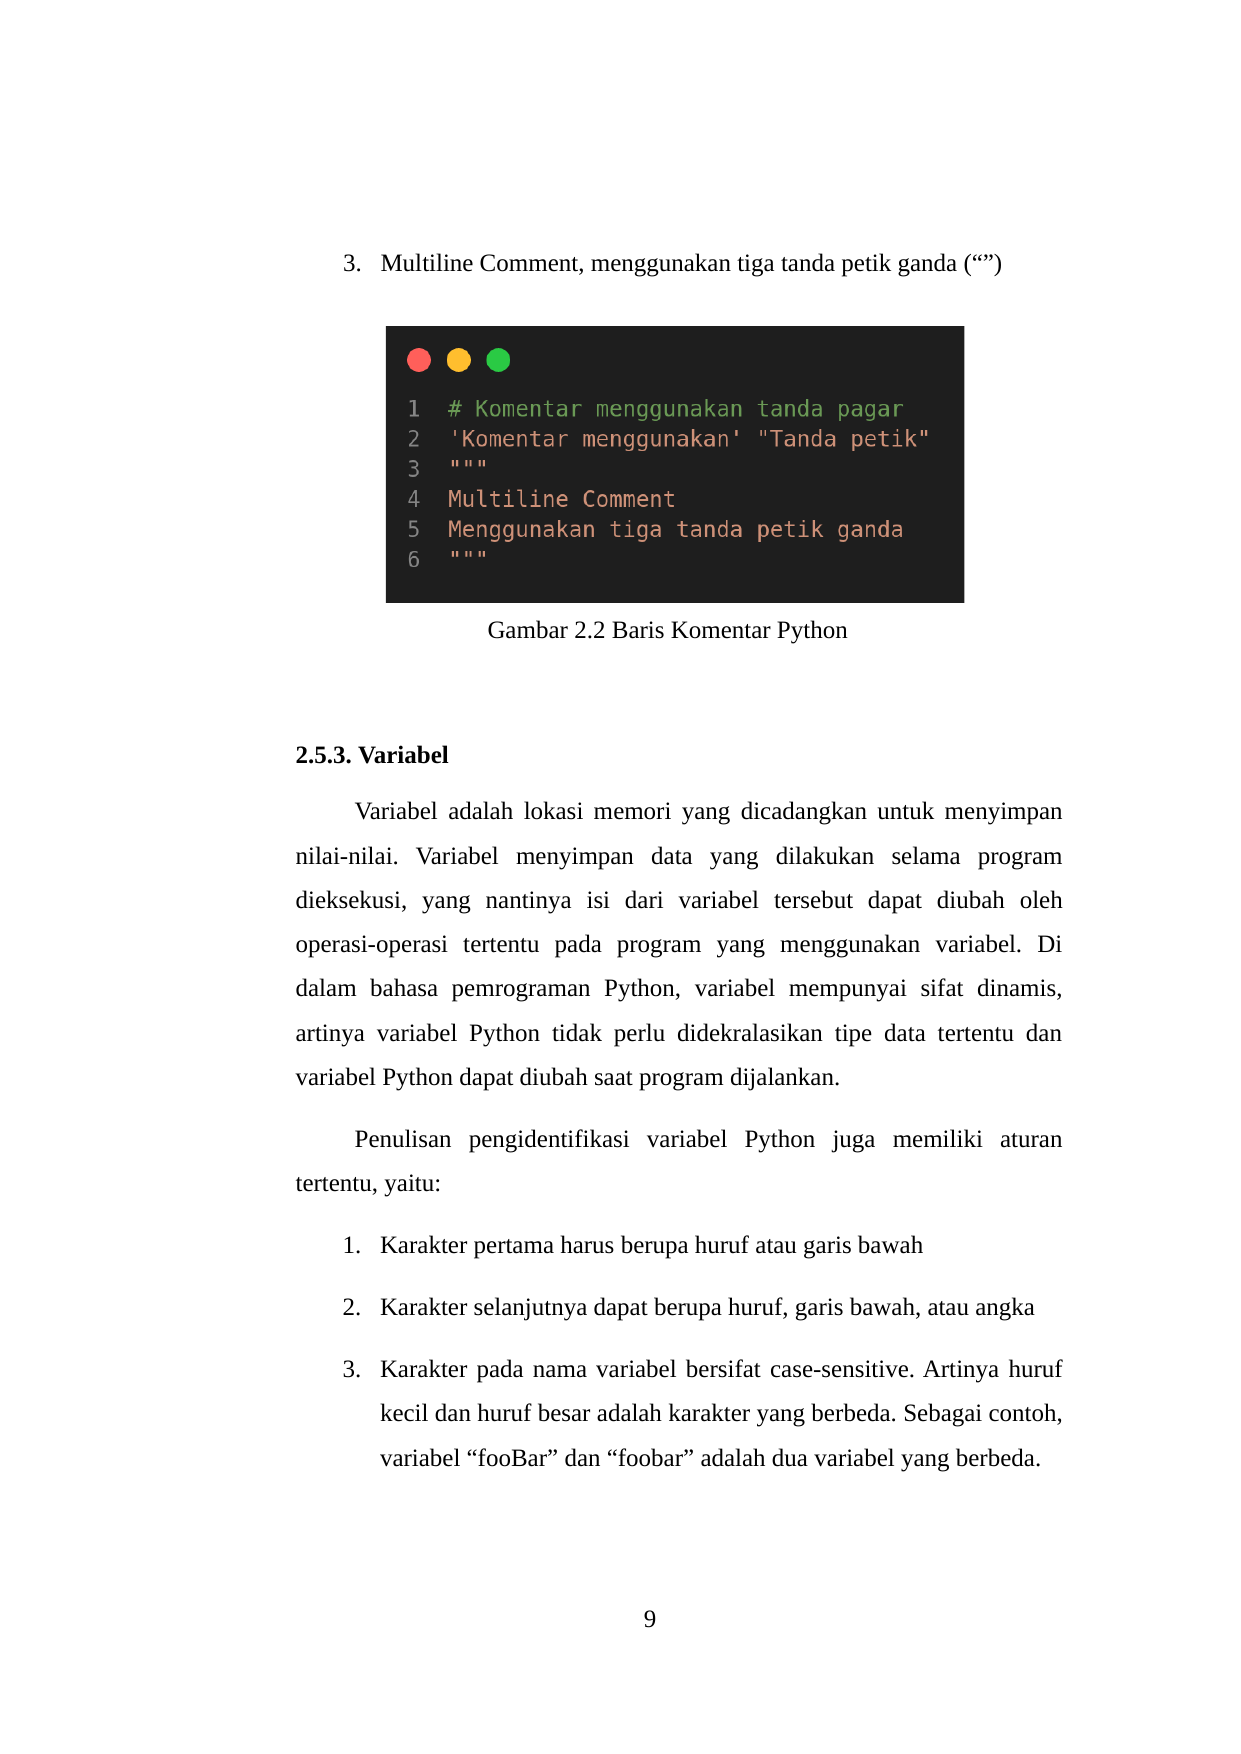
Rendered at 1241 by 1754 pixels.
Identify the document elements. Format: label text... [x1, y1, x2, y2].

subtitle Variabel [295, 728, 1063, 772]
list Karakter pertama harus berupa huruf atau garis bawah [342, 1218, 1063, 1262]
picture [385, 326, 965, 603]
text Penulisan pengidentifikasi variabel Python juga memiliki aturan tertentu, yaitu: [295, 1112, 1063, 1201]
text Variabel adalah lokasi memori yang dicadangkan untuk menyimpan nilai-nilai. Variabel menyimpan data yang dilakukan selama program dieksekusi, yang nantinya isi dari variabel tersebut dapat diubah oleh operasi-operasi tertentu pada program yang menggunakan variabel. Di dalam bahasa pemrograman Python, variabel mempunyai sifat dinamis, artinya variabel Python tidak perlu didekralasikan tipe data tertentu dan variabel Python dapat diubah saat program dijalankan. [295, 784, 1063, 1094]
list Karakter selanjutnya dapat berupa huruf, garis bawah, atau angka [342, 1280, 1063, 1324]
list Multiline Comment, menggunakan tiga tanda petik ganda (“”) [343, 236, 1063, 281]
list Karakter pada nama variabel bersifat case-sensitive. Artinya huruf kecil dan huruf besar adalah karakter yang berbeda. Sebagai contoh, variabel “fooBar” dan “foobar” adalah dua variabel yang berbeda. [342, 1342, 1063, 1475]
list Gambar 2.2 Baris Komentar Python [378, 316, 957, 647]
